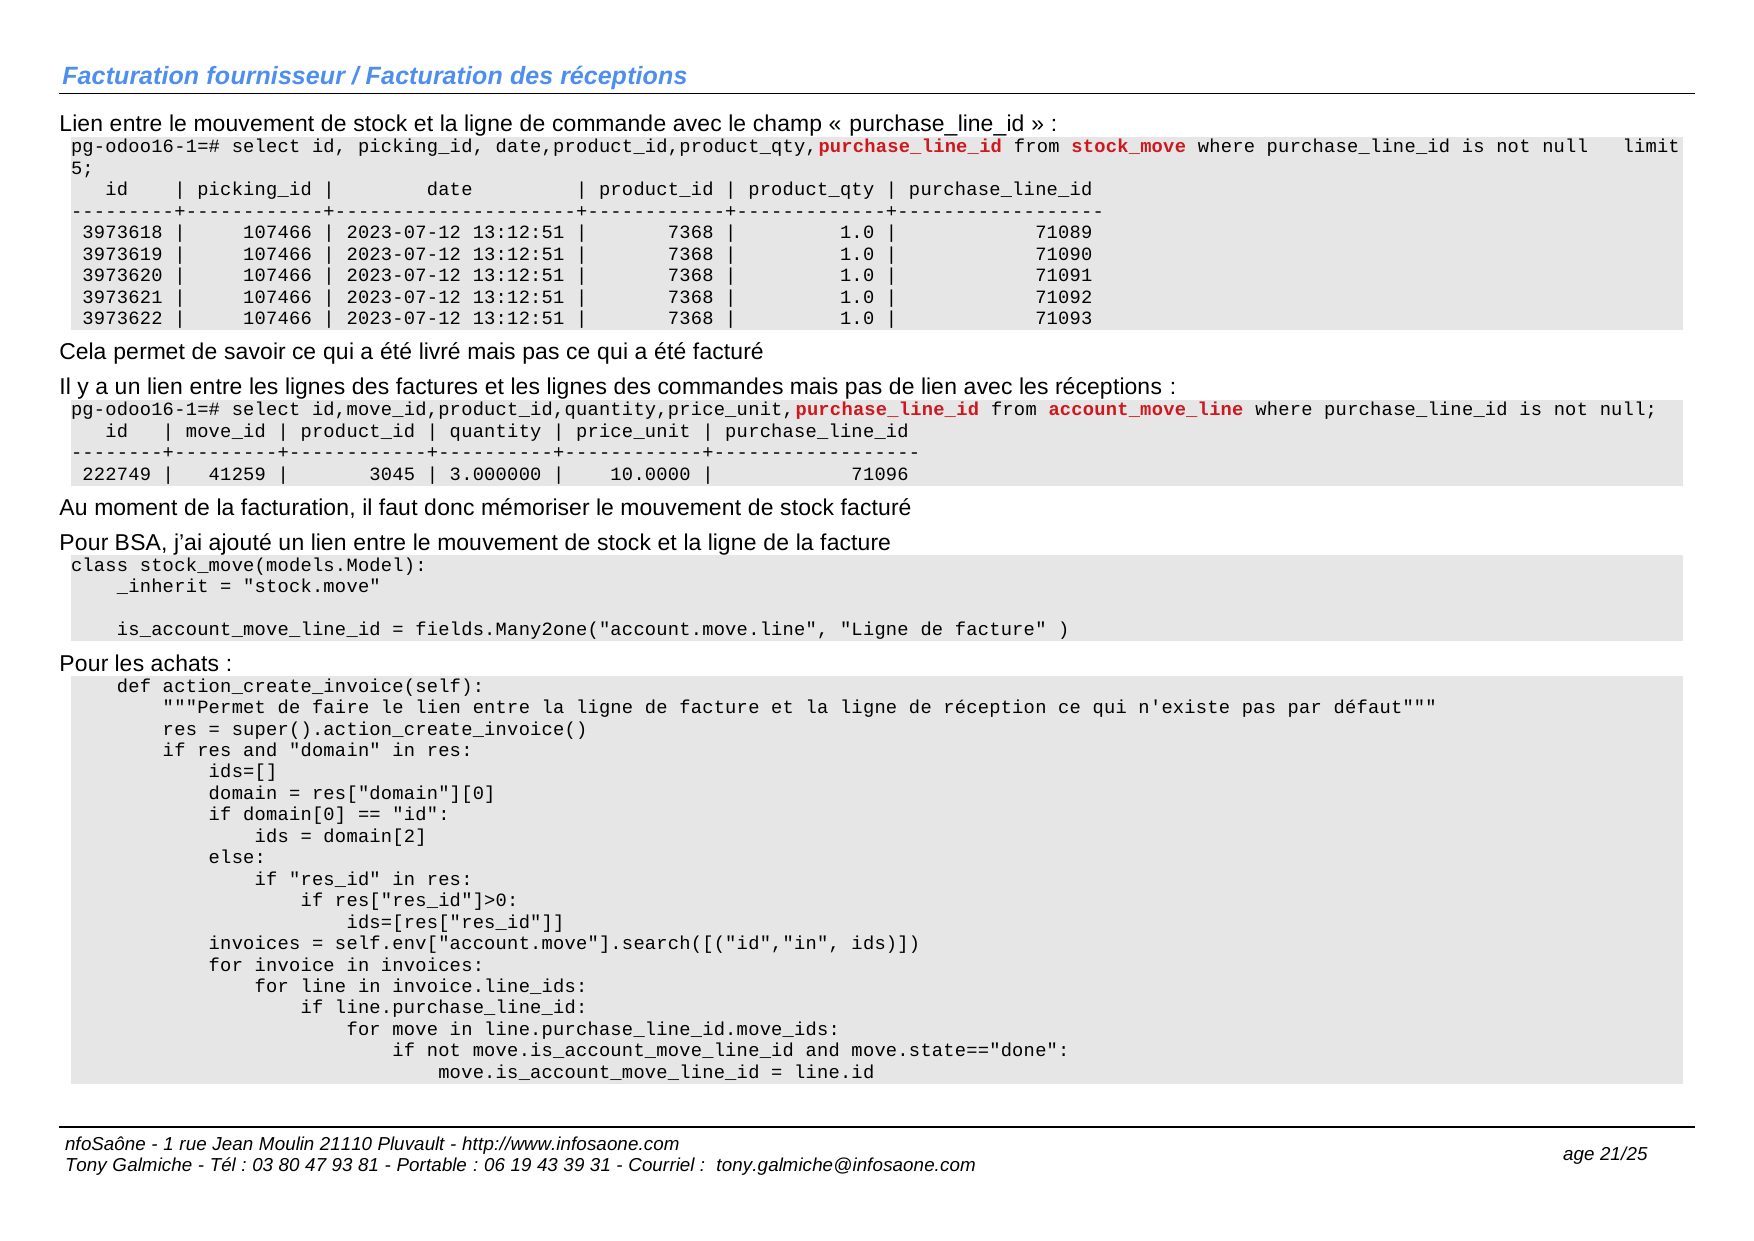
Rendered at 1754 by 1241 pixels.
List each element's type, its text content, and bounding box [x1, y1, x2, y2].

text for invoice in invoices: [71, 955, 1683, 976]
subtitle Facturation fournisseur / Facturation des réceptions [59, 59, 1695, 93]
text if line.purchase_line_id: [71, 998, 1683, 1019]
text pg-odoo16-1=# select id, picking_id, date,product_id,product_qty,purchase_line_id from stock_move where purchase_line_id is not null limit 5; [71, 137, 1683, 180]
text 3973618 | 107466 | 2023-07-12 13:12:51 | 7368 | 1.0 | 71089 [71, 223, 1683, 244]
text if res["res_id"]>0: [71, 891, 1683, 912]
text for move in line.purchase_line_id.move_ids: [71, 1019, 1683, 1041]
text 3973621 | 107466 | 2023-07-12 13:12:51 | 7368 | 1.0 | 71092 [71, 287, 1683, 308]
text """Permet de faire le lien entre la ligne de facture et la ligne de réception ce qui n'existe pas par défaut""" [71, 697, 1683, 719]
text 3973622 | 107466 | 2023-07-12 13:12:51 | 7368 | 1.0 | 71093 [71, 308, 1683, 330]
text ids=[] [71, 762, 1683, 783]
text id | move_id | product_id | quantity | price_unit | purchase_line_id [71, 421, 1683, 443]
text ids = domain[2] [71, 826, 1683, 848]
text 3973620 | 107466 | 2023-07-12 13:12:51 | 7368 | 1.0 | 71091 [71, 266, 1683, 287]
text res = super().action_create_invoice() [71, 719, 1683, 740]
text Il y a un lien entre les lignes des factures et les lignes des commandes mais pas de lien avec les réceptions : [59, 374, 1695, 400]
text is_account_move_line_id = fields.Many2one("account.move.line", "Ligne de facture" ) [71, 620, 1683, 641]
text def action_create_invoice(self): [71, 676, 1683, 697]
text 222749 | 41259 | 3045 | 3.000000 | 10.0000 | 71096 [71, 464, 1683, 486]
text domain = res["domain"][0] [71, 783, 1683, 805]
text class stock_move(models.Model): [71, 555, 1683, 577]
text --------+---------+------------+----------+------------+------------------ [71, 443, 1683, 464]
text if not move.is_account_move_line_id and move.state=="done": [71, 1041, 1683, 1062]
text if "res_id" in res: [71, 869, 1683, 891]
text Pour BSA, j’ai ajouté un lien entre le mouvement de stock et la ligne de la facture [59, 529, 1695, 555]
text pg-odoo16-1=# select id,move_id,product_id,quantity,price_unit,purchase_line_id from account_move_line where purchase_line_id is not null; [71, 400, 1683, 421]
text if res and "domain" in res: [71, 740, 1683, 762]
text ---------+------------+---------------------+------------+-------------+------------------ [71, 201, 1683, 223]
text else: [71, 848, 1683, 869]
text if domain[0] == "id": [71, 805, 1683, 826]
text Cela permet de savoir ce qui a été livré mais pas ce qui a été facturé [59, 339, 1695, 365]
text _inherit = "stock.move" [71, 577, 1683, 598]
text 3973619 | 107466 | 2023-07-12 13:12:51 | 7368 | 1.0 | 71090 [71, 244, 1683, 266]
text Lien entre le mouvement de stock et la ligne de commande avec le champ « purchase_line_id » : [59, 111, 1695, 137]
text move.is_account_move_line_id = line.id [71, 1062, 1683, 1084]
text invoices = self.env["account.move"].search([("id","in", ids)]) [71, 933, 1683, 955]
text Pour les achats : [59, 650, 1695, 676]
text Au moment de la facturation, il faut donc mémoriser le mouvement de stock facturé [59, 494, 1695, 520]
text for line in invoice.line_ids: [71, 976, 1683, 998]
text id | picking_id | date | product_id | product_qty | purchase_line_id [71, 180, 1683, 201]
text ids=[res["res_id"]] [71, 912, 1683, 933]
